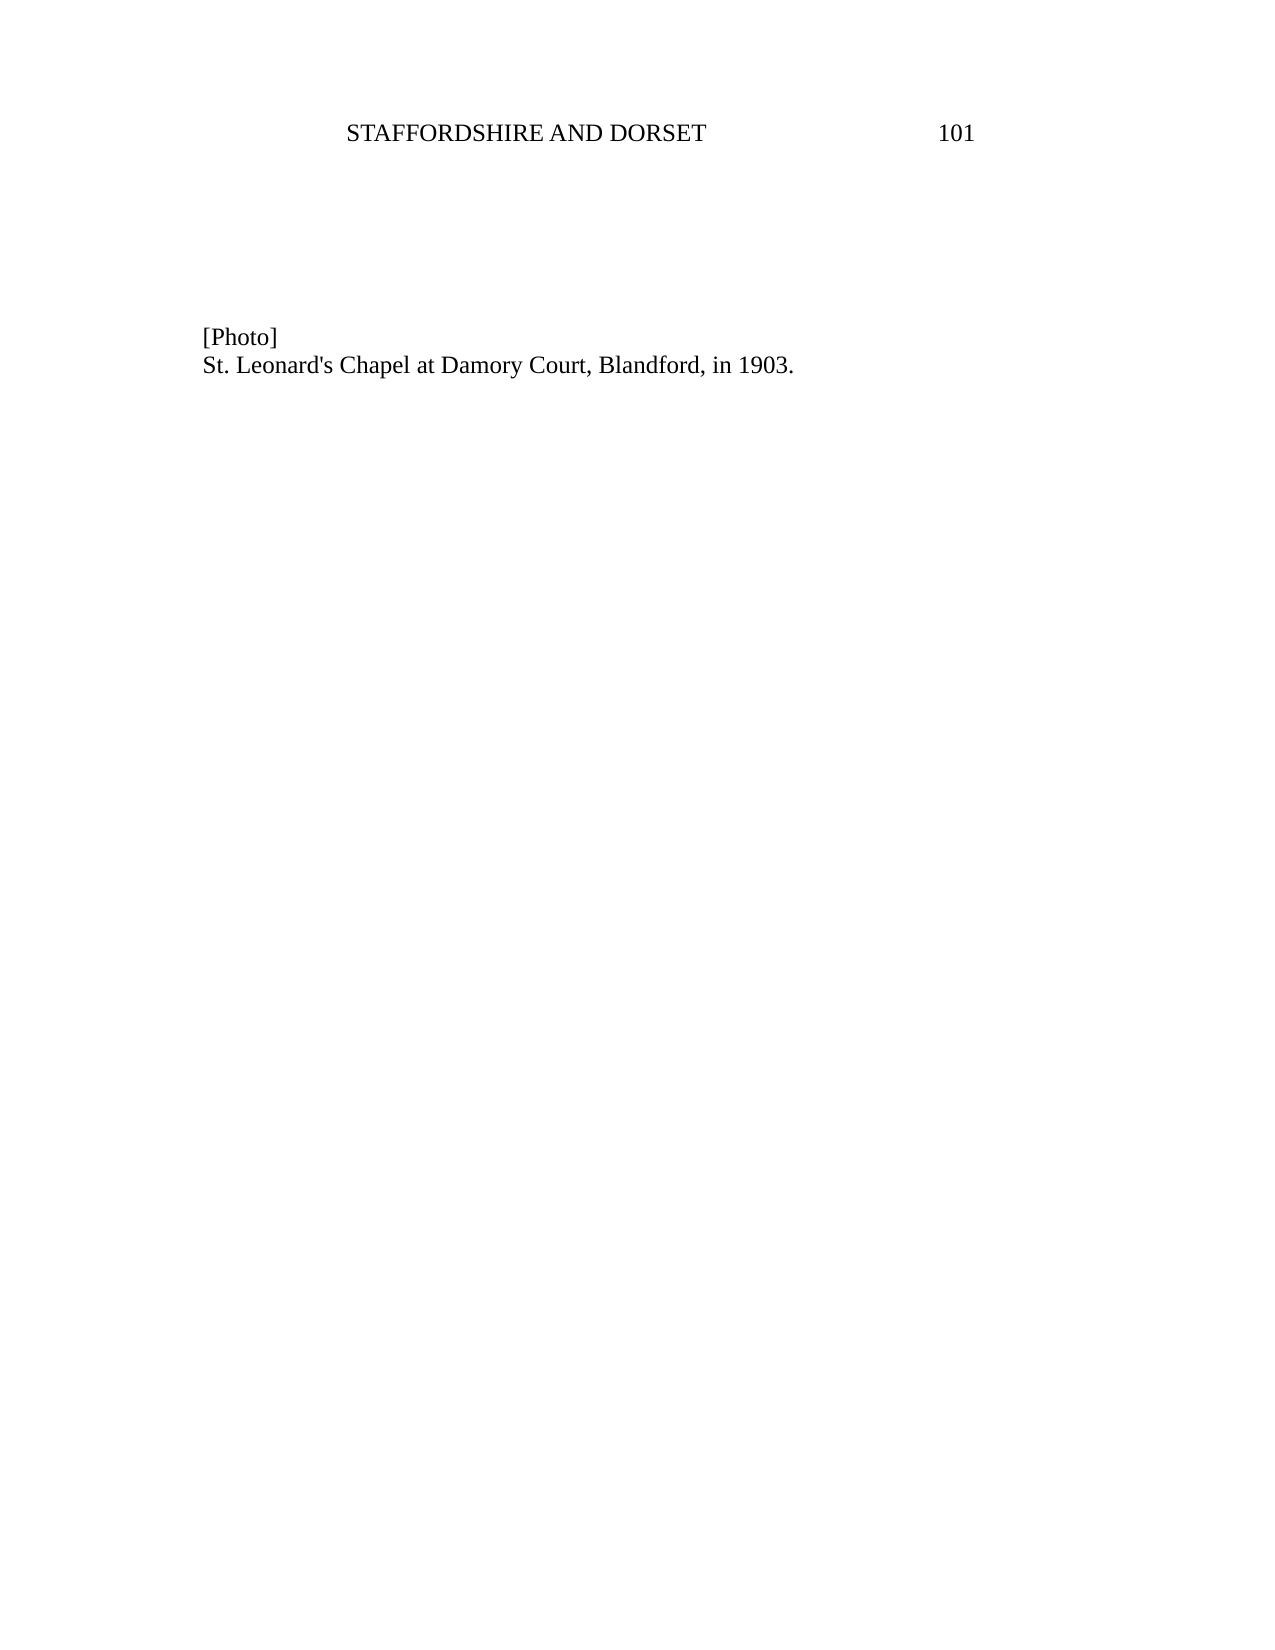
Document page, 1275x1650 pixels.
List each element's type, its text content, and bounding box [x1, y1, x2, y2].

text [Photo] [150, 322, 975, 351]
text St. Leonard's Chapel at Damory Court, Blandford, in 1903. [150, 351, 975, 379]
